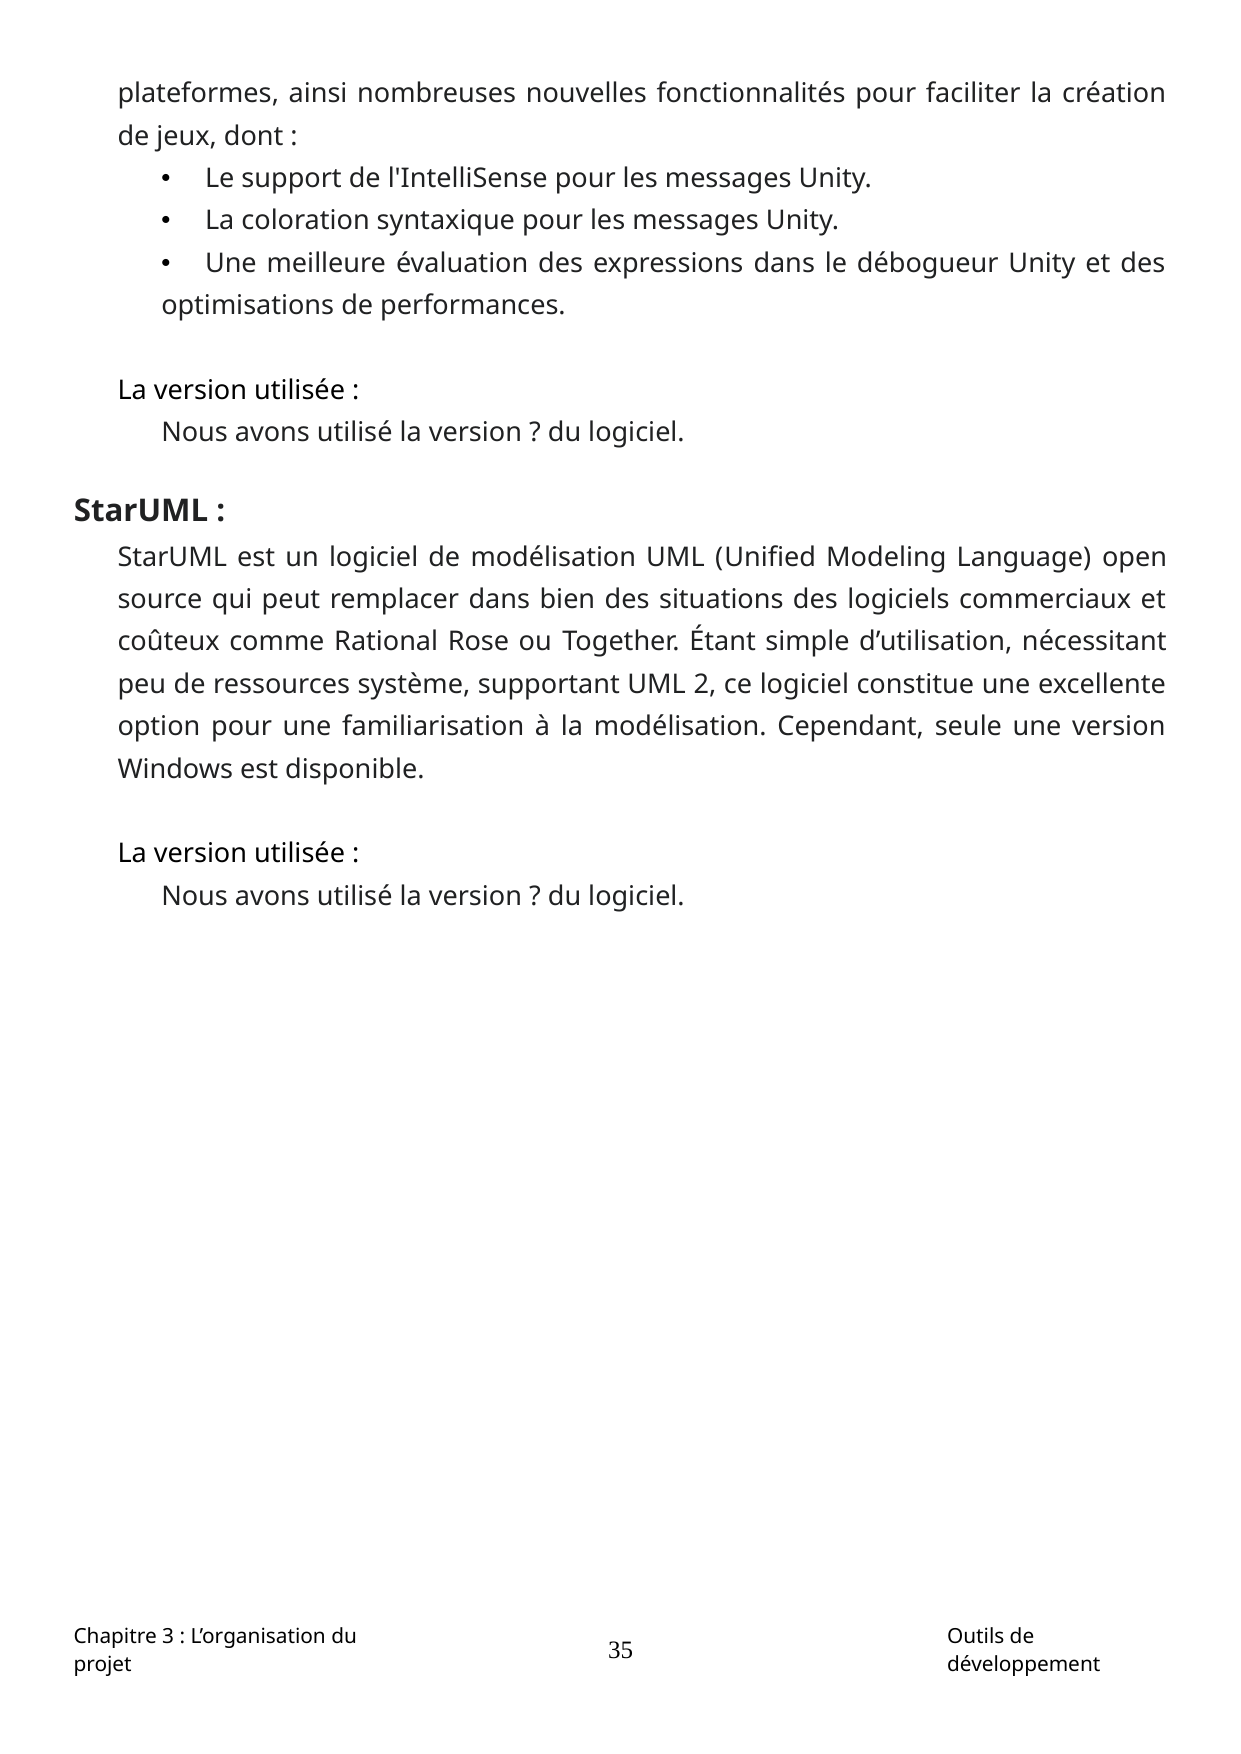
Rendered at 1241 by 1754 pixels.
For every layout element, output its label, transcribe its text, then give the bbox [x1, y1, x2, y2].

text plateformes, ainsi nombreuses nouvelles fonctionnalités pour faciliter la création de jeux, dont : [117, 73, 1167, 153]
list La coloration syntaxique pour les messages Unity. [161, 201, 1167, 238]
text Nous avons utilisé la version ? du logiciel. [117, 876, 1167, 913]
text La version utilisée : [117, 370, 1167, 407]
list Une meilleure évaluation des expressions dans le débogueur Unity et des optimisations de performances. [161, 243, 1167, 322]
text StarUML : [73, 488, 1167, 531]
text StarUML est un logiciel de modélisation UML (Unified Modeling Language) open source qui peut remplacer dans bien des situations des logiciels commerciaux et coûteux comme Rational Rose ou Together. Étant simple d’utilisation, nécessitant peu de ressources système, supportant UML 2, ce logiciel constitue une excellente option pour une familiarisation à la modélisation. Cependant, seule une version Windows est disponible. [117, 537, 1167, 786]
list Le support de l'IntelliSense pour les messages Unity. [161, 158, 1167, 195]
text La version utilisée : [117, 834, 1167, 871]
text Nous avons utilisé la version ? du logiciel. [117, 413, 1167, 449]
